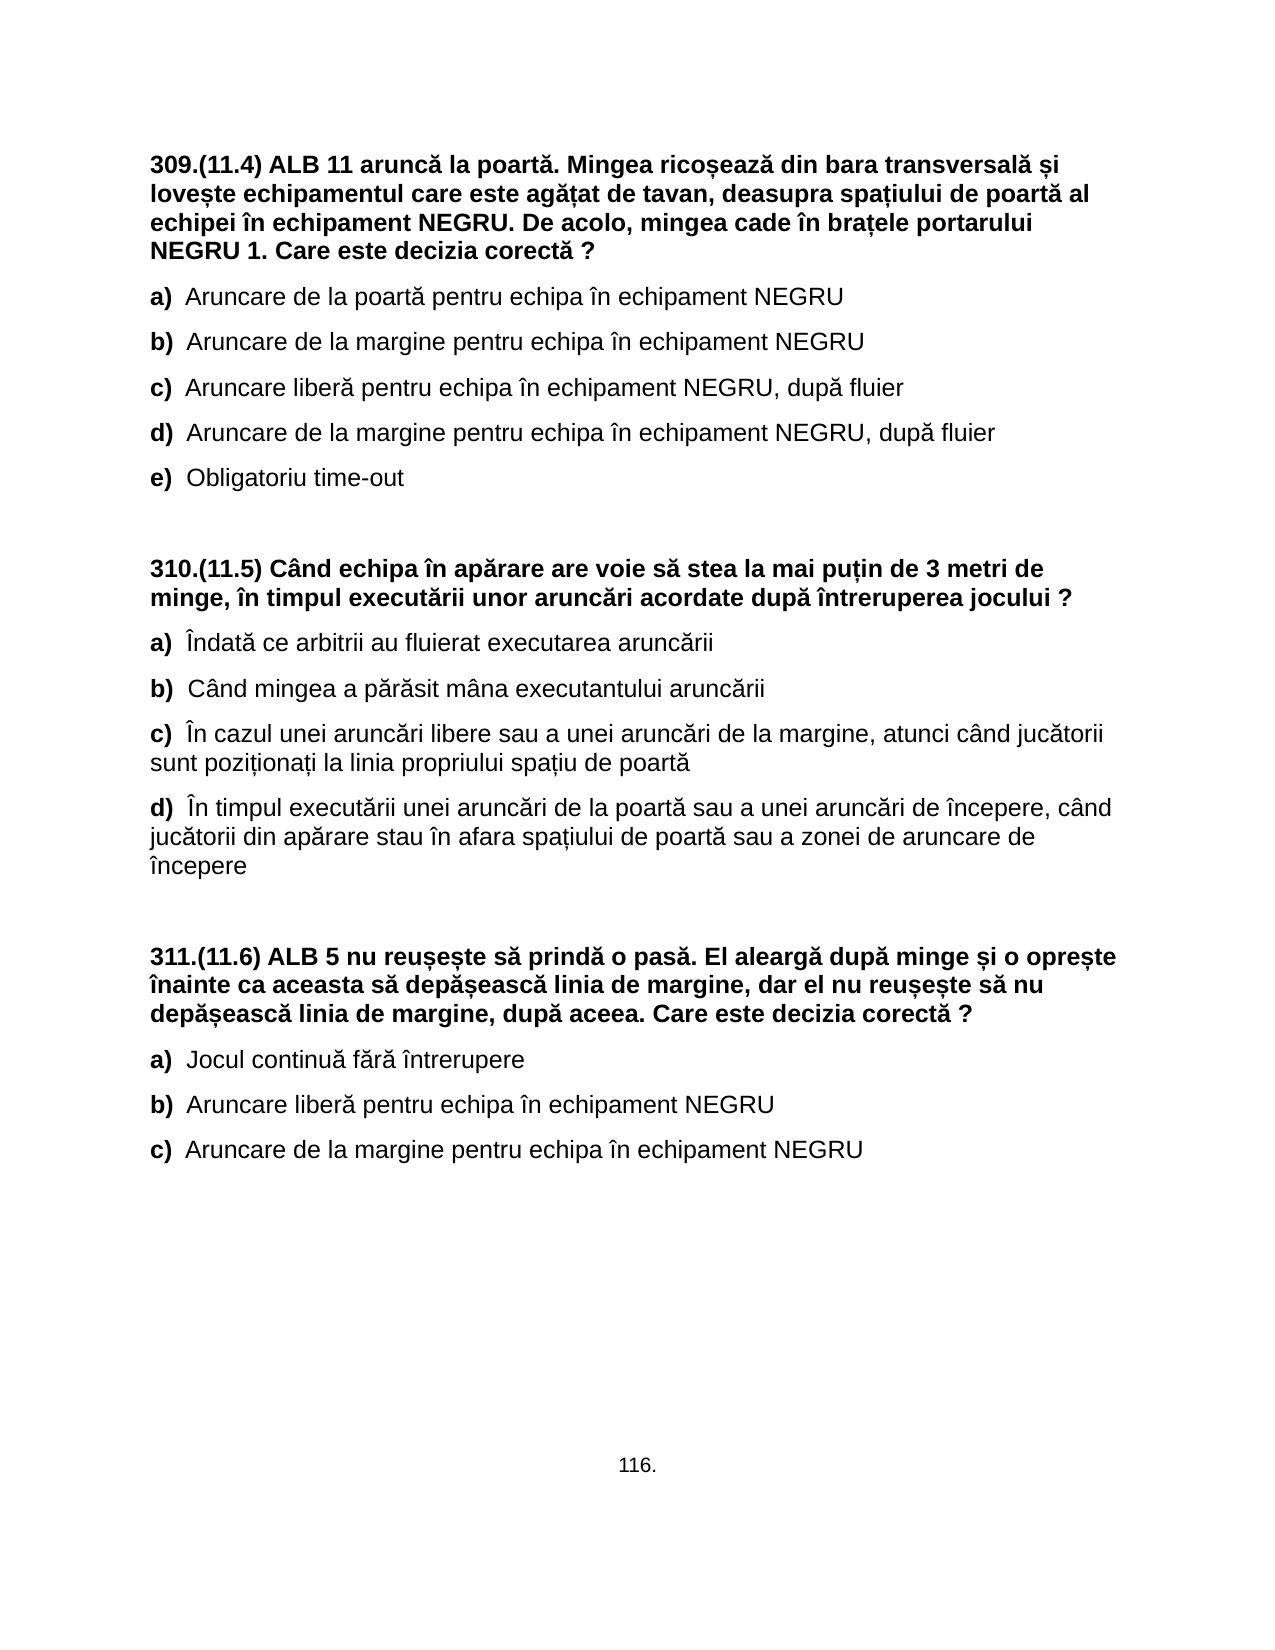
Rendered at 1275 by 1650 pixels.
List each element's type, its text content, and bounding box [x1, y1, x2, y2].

text c) Aruncare liberă pentru echipa în echipament NEGRU, după fluier [150, 372, 1125, 401]
text e) Obligatoriu time-out [150, 463, 1125, 492]
text 311.(11.6) ALB 5 nu reușește să prindă o pasă. El aleargă după minge și o oprește înainte ca aceasta să depășească linia de margine, dar el nu reușește să nu depășească linia de margine, după aceea. Care este decizia corectă ? [150, 942, 1125, 1028]
text d) Aruncare de la margine pentru echipa în echipament NEGRU, după fluier [150, 418, 1125, 447]
text 116. [150, 1453, 1125, 1477]
text c) În cazul unei aruncări libere sau a unei aruncări de la margine, atunci când jucătorii sunt poziționați la linia propriului spațiu de poartă [150, 719, 1125, 777]
text b) Aruncare liberă pentru echipa în echipament NEGRU [150, 1090, 1125, 1119]
text a) Îndată ce arbitrii au fluierat executarea aruncării [150, 628, 1125, 657]
text 310.(11.5) Când echipa în apărare are voie să stea la mai puțin de 3 metri de minge, în timpul executării unor aruncări acordate după întreruperea jocului ? [150, 554, 1125, 612]
text b) Când mingea a părăsit mâna executantului aruncării [150, 674, 1125, 702]
text d) În timpul executării unei aruncări de la poartă sau a unei aruncări de începere, când jucătorii din apărare stau în afara spațiului de poartă sau a zonei de aruncare de începere [150, 793, 1125, 879]
text c) Aruncare de la margine pentru echipa în echipament NEGRU [150, 1135, 1125, 1164]
text a) Jocul continuă fără întrerupere [150, 1044, 1125, 1073]
text b) Aruncare de la margine pentru echipa în echipament NEGRU [150, 327, 1125, 356]
text a) Aruncare de la poartă pentru echipa în echipament NEGRU [150, 282, 1125, 310]
text 309.(11.4) ALB 11 aruncă la poartă. Mingea ricoșează din bara transversală și lovește echipamentul care este agățat de tavan, deasupra spațiului de poartă al echipei în echipament NEGRU. De acolo, mingea cade în brațele portarului NEGRU 1. Care este decizia corectă ? [150, 150, 1125, 265]
